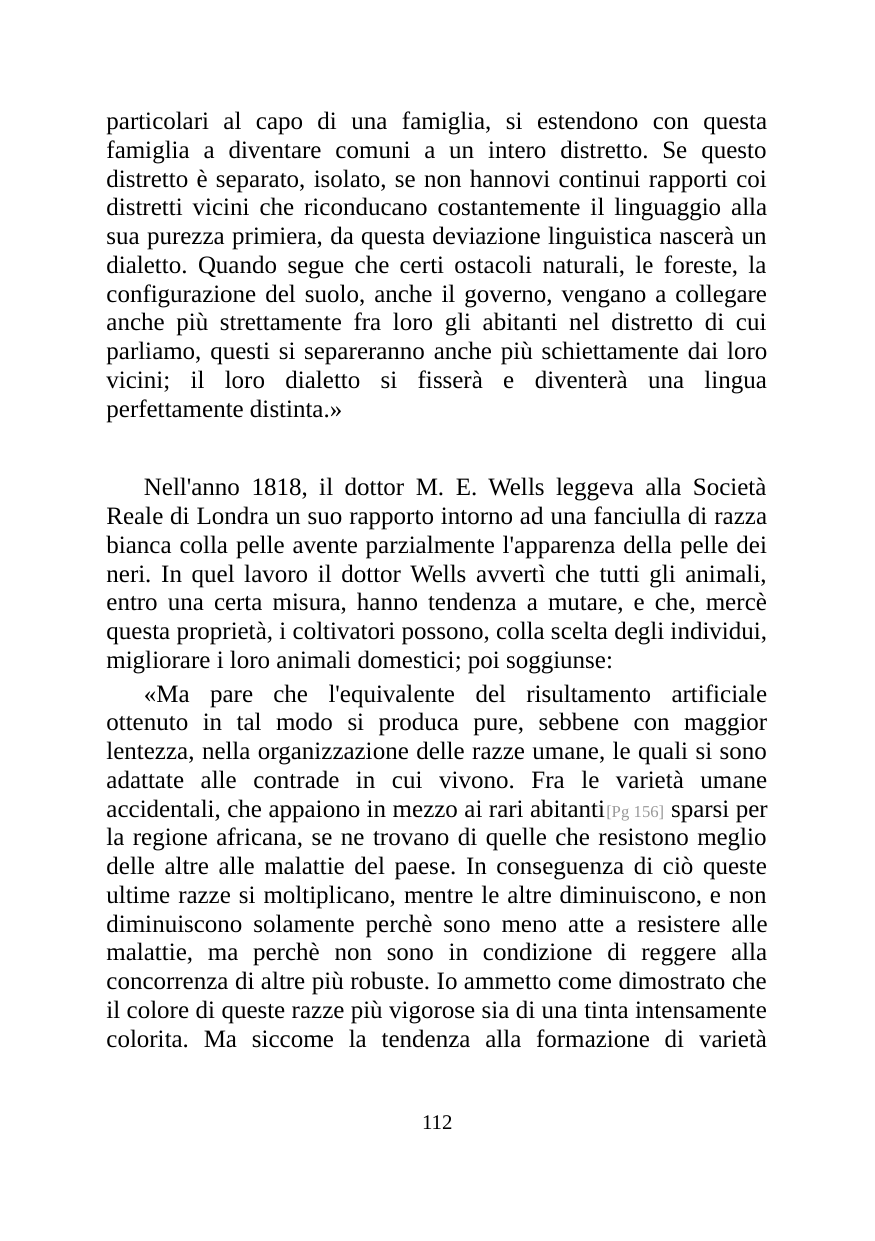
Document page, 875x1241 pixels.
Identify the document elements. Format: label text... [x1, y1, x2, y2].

text «Ma pare che l'equivalente del risultamento artificiale ottenuto in tal modo si produca pure, sebbene con maggior lentezza, nella organizzazione delle razze umane, le quali si sono adattate alle contrade in cui vivono. Fra le varietà umane accidentali, che appaiono in mezzo ai rari abitanti[Pg 156] sparsi per la regione africana, se ne trovano di quelle che resistono meglio delle altre alle malattie del paese. In conseguenza di ciò queste ultime razze si moltiplicano, mentre le altre diminuiscono, e non diminuiscono solamente perchè sono meno atte a resistere alle malattie, ma perchè non sono in condizione di reggere alla concorrenza di altre più robuste. Io ammetto come dimostrato che il colore di queste razze più vigorose sia di una tinta intensamente colorita. Ma siccome la tendenza alla formazione di varietà [106, 679, 768, 1052]
text Nell'anno 1818, il dottor M. E. Wells leggeva alla Società Reale di Londra un suo rapporto intorno ad una fanciulla di razza bianca colla pelle avente parzialmente l'apparenza della pelle dei neri. In quel lavoro il dottor Wells avvertì che tutti gli animali, entro una certa misura, hanno tendenza a mutare, e che, mercè questa proprietà, i coltivatori possono, colla scelta degli individui, migliorare i loro animali domestici; poi soggiunse: [106, 472, 768, 674]
text particolari al capo di una famiglia, si estendono con questa famiglia a diventare comuni a un intero distretto. Se questo distretto è separato, isolato, se non hannovi continui rapporti coi distretti vicini che riconducano costantemente il linguaggio alla sua purezza primiera, da questa deviazione linguistica nascerà un dialetto. Quando segue che certi ostacoli naturali, le foreste, la configurazione del suolo, anche il governo, vengano a collegare anche più strettamente fra loro gli abitanti nel distretto di cui parliamo, questi si separeranno anche più schiettamente dai loro vicini; il loro dialetto si fisserà e diventerà una lingua perfettamente distinta.» [106, 106, 768, 422]
